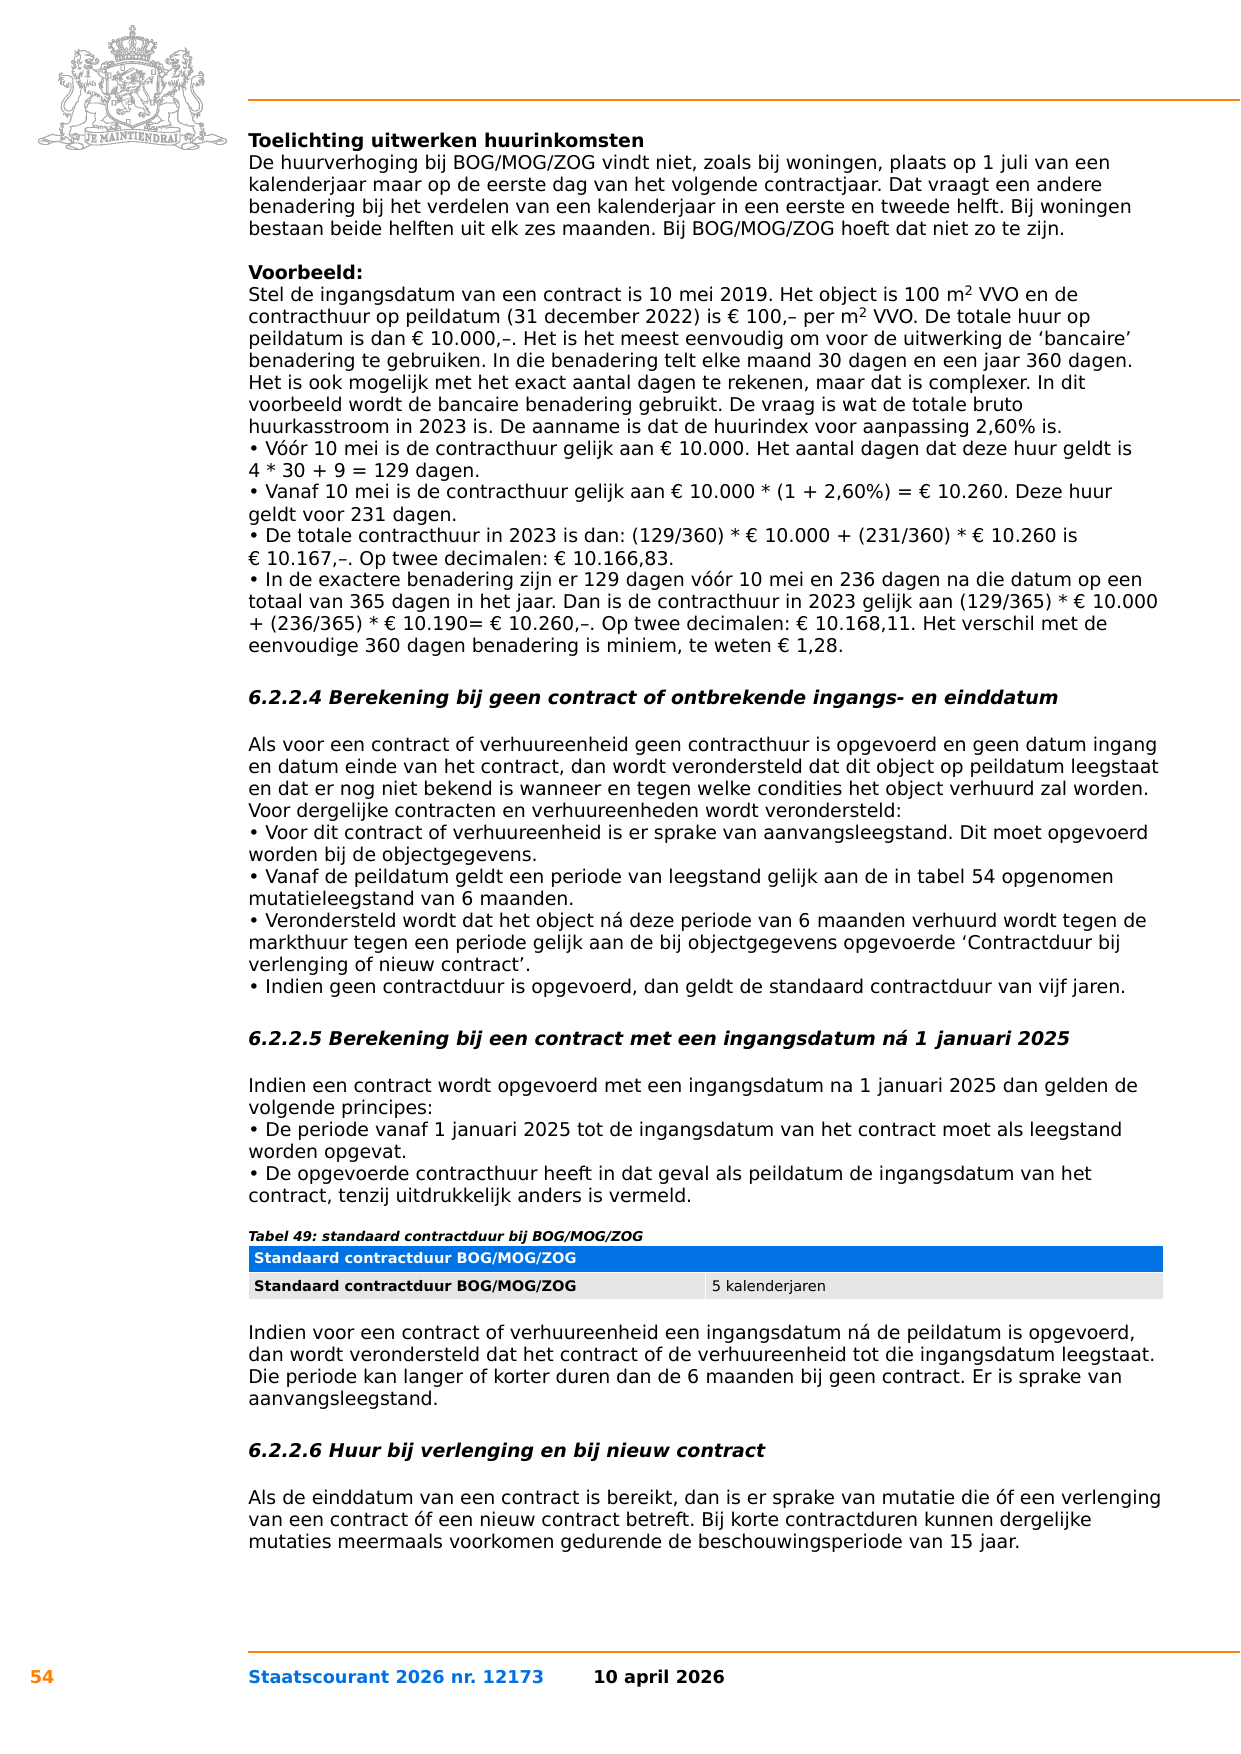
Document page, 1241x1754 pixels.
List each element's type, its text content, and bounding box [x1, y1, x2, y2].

table_cell 5 kalenderjaren [706, 1273, 1163, 1299]
text Indien een contract wordt opgevoerd met een ingangsdatum na 1 januari 2025 dan gelden de volgende principes: [248, 1075, 1163, 1119]
text Voorbeeld: [248, 262, 1163, 284]
text • Verondersteld wordt dat het object ná deze periode van 6 maanden verhuurd wordt tegen de markthuur tegen een periode gelijk aan de bij objectgegevens opgevoerde ‘Contractduur bij verlenging of nieuw contract’. [248, 910, 1163, 976]
text Toelichting uitwerken huurinkomsten [248, 130, 1163, 152]
table_header Tabel 49: standaard contractduur bij BOG/MOG/ZOG [248, 1229, 1163, 1244]
text Als de einddatum van een contract is bereikt, dan is er sprake van mutatie die óf een verlenging van een contract óf een nieuw contract betreft. Bij korte contractduren kunnen dergelijke mutaties meermaals voorkomen gedurende de beschouwingsperiode van 15 jaar. [248, 1487, 1163, 1553]
text • Voor dit contract of verhuureenheid is er sprake van aanvangsleegstand. Dit moet opgevoerd worden bij de objectgegevens. [248, 822, 1163, 866]
text • Vóór 10 mei is de contracthuur gelijk aan € 10.000. Het aantal dagen dat deze huur geldt is 4 * 30 + 9 = 129 dagen. [248, 437, 1163, 481]
text • Vanaf de peildatum geldt een periode van leegstand gelijk aan de in tabel 54 opgenomen mutatieleegstand van 6 maanden. [248, 866, 1163, 910]
text • Indien geen contractduur is opgevoerd, dan geldt de standaard contractduur van vijf jaren. [248, 976, 1163, 998]
picture [38, 25, 227, 150]
subtitle 6.2.2.4 Berekening bij geen contract of ontbrekende ingangs- en einddatum [248, 687, 1163, 709]
text • De opgevoerde contracthuur heeft in dat geval als peildatum de ingangsdatum van het contract, tenzij uitdrukkelijk anders is vermeld. [248, 1163, 1163, 1207]
subtitle 6.2.2.6 Huur bij verlenging en bij nieuw contract [248, 1440, 1163, 1462]
text • In de exactere benadering zijn er 129 dagen vóór 10 mei en 236 dagen na die datum op een totaal van 365 dagen in het jaar. Dan is de contracthuur in 2023 gelijk aan (129/365) * € 10.000 + (236/365) * € 10.190= € 10.260,–. Op twee decimalen: € 10.168,11. Het verschil met de eenvoudige 360 dagen benadering is miniem, te weten € 1,28. [248, 569, 1163, 657]
text De huurverhoging bij BOG/MOG/ZOG vindt niet, zoals bij woningen, plaats op 1 juli van een kalenderjaar maar op de eerste dag van het volgende contractjaar. Dat vraagt een andere benadering bij het verdelen van een kalenderjaar in een eerste en tweede helft. Bij woningen bestaan beide helften uit elk zes maanden. Bij BOG/MOG/ZOG hoeft dat niet zo te zijn. [248, 152, 1163, 240]
table_cell Standaard contractduur BOG/MOG/ZOG [249, 1246, 1163, 1272]
text Als voor een contract of verhuureenheid geen contracthuur is opgevoerd en geen datum ingang en datum einde van het contract, dan wordt verondersteld dat dit object op peildatum leegstaat en dat er nog niet bekend is wanneer en tegen welke condities het object verhuurd zal worden. Voor dergelijke contracten en verhuureenheden wordt verondersteld: [248, 734, 1163, 822]
text Stel de ingangsdatum van een contract is 10 mei 2019. Het object is 100 m2 VVO en de contracthuur op peildatum (31 december 2022) is € 100,– per m2 VVO. De totale huur op peildatum is dan € 10.000,–. Het is het meest eenvoudig om voor de uitwerking de ‘bancaire’ benadering te gebruiken. In die benadering telt elke maand 30 dagen en een jaar 360 dagen. Het is ook mogelijk met het exact aantal dagen te rekenen, maar dat is complexer. In dit voorbeeld wordt de bancaire benadering gebruikt. De vraag is wat de totale bruto huurkasstroom in 2023 is. De aanname is dat de huurindex voor aanpassing 2,60% is. [248, 284, 1163, 437]
text • De periode vanaf 1 januari 2025 tot de ingangsdatum van het contract moet als leegstand worden opgevat. [248, 1119, 1163, 1163]
subtitle 6.2.2.5 Berekening bij een contract met een ingangsdatum ná 1 januari 2025 [248, 1028, 1163, 1050]
text • De totale contracthuur in 2023 is dan: (129/360) * € 10.000 + (231/360) * € 10.260 is € 10.167,–. Op twee decimalen: € 10.166,83. [248, 525, 1163, 569]
table_cell Standaard contractduur BOG/MOG/ZOG [249, 1273, 705, 1299]
text • Vanaf 10 mei is de contracthuur gelijk aan € 10.000 * (1 + 2,60%) = € 10.260. Deze huur geldt voor 231 dagen. [248, 481, 1163, 525]
text Indien voor een contract of verhuureenheid een ingangsdatum ná de peildatum is opgevoerd, dan wordt verondersteld dat het contract of de verhuureenheid tot die ingangsdatum leegstaat. Die periode kan langer of korter duren dan de 6 maanden bij geen contract. Er is sprake van aanvangsleegstand. [248, 1322, 1163, 1410]
